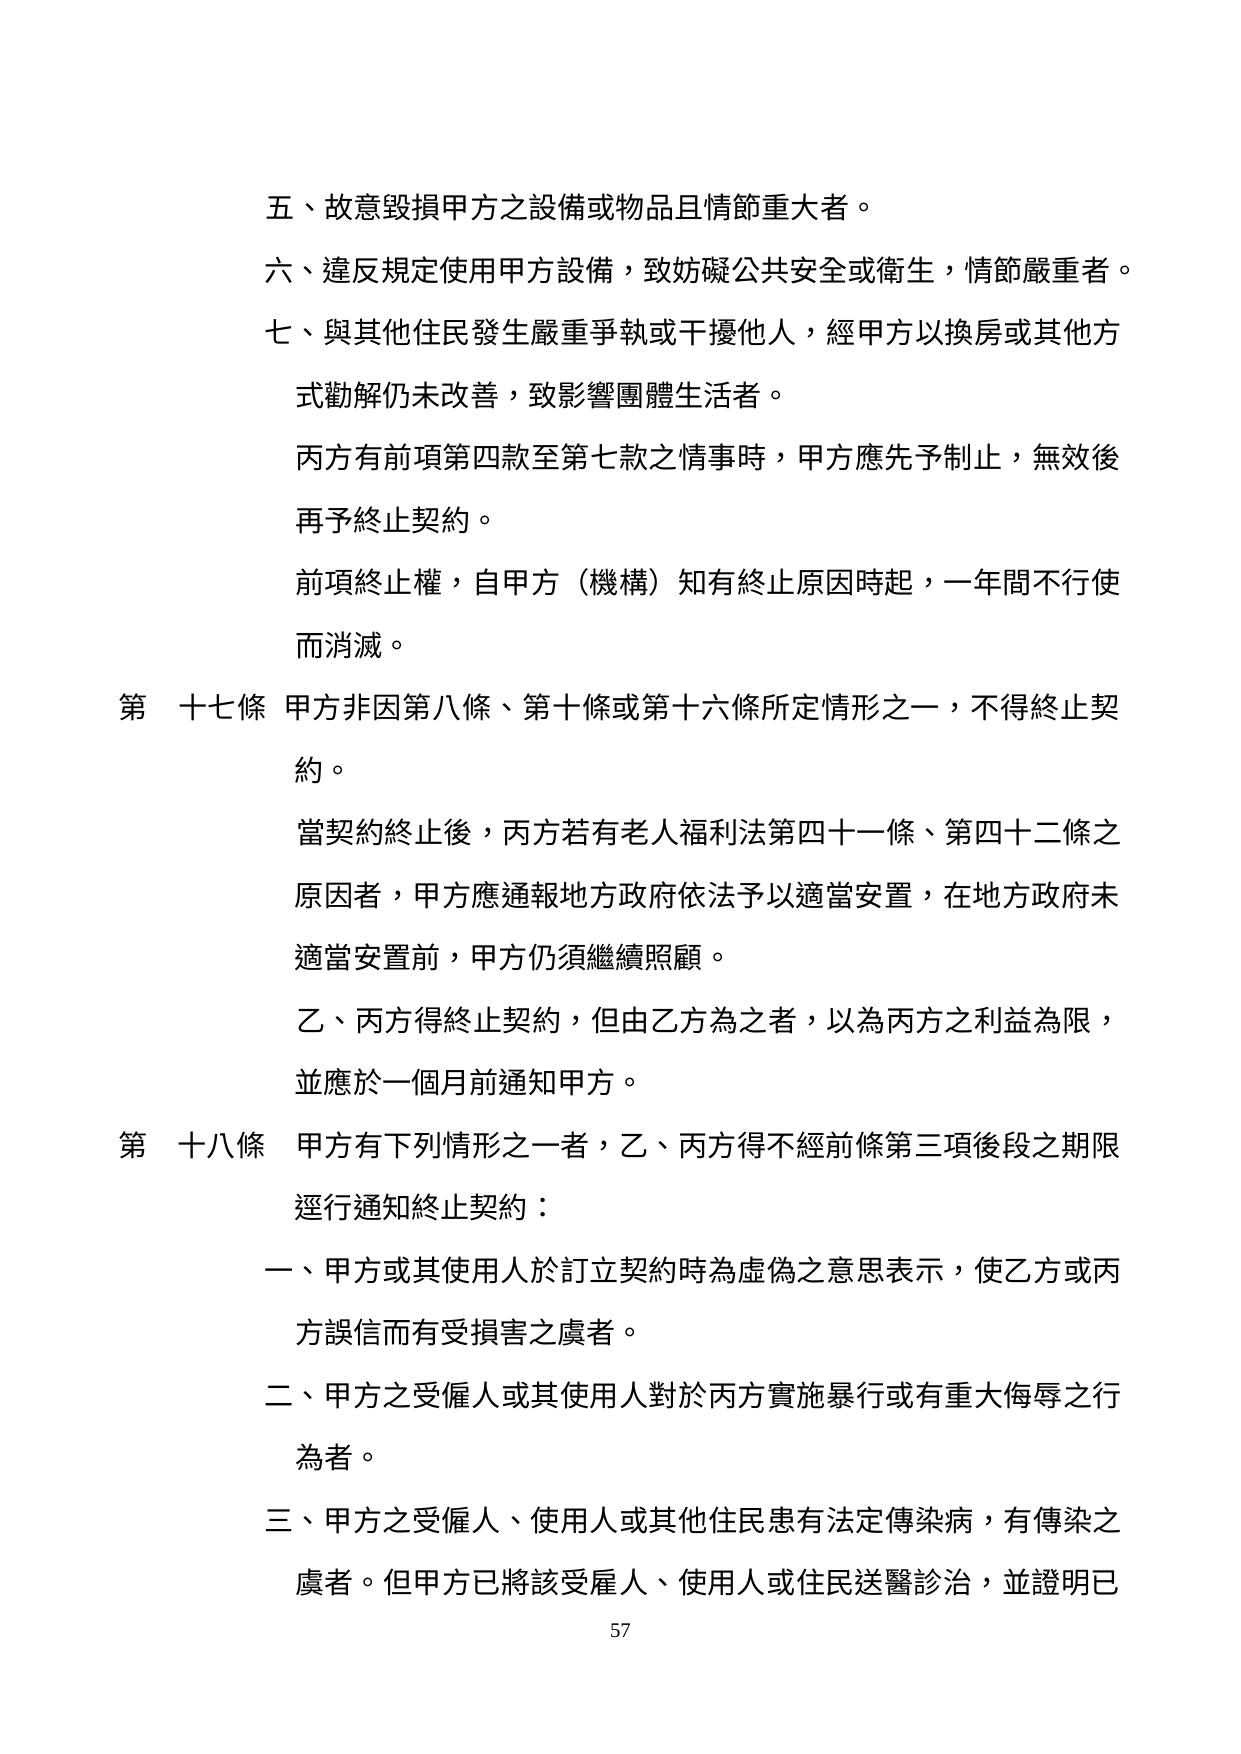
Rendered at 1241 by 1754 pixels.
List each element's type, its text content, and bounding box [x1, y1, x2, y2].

text 六、違反規定使用甲方設備，致妨礙公共安全或衛生，情節嚴重者。 [264, 227, 1122, 289]
text 七、與其他住民發生嚴重爭執或干擾他人，經甲方以換房或其他方式勸解仍未改善，致影響團體生活者。 [264, 289, 1122, 414]
text 第 十八條 甲方有下列情形之一者，乙、丙方得不經前條第三項後段之期限，逕行通知終止契約： [118, 1102, 1122, 1227]
text 乙、丙方得終止契約，但由乙方為之者，以為丙方之利益為限，並應於一個月前通知甲方。 [118, 977, 1122, 1102]
text 二、甲方之受僱人或其使用人對於丙方實施暴行或有重大侮辱之行為者。 [264, 1352, 1122, 1477]
text 三、甲方之受僱人、使用人或其他住民患有法定傳染病，有傳染之虞者。但甲方已將該受雇人、使用人或住民送醫診治，並證明已 [264, 1477, 1122, 1602]
text 當契約終止後，丙方若有老人福利法第四十一條、第四十二條之原因者，甲方應通報地方政府依法予以適當安置，在地方政府未適當安置前，甲方仍須繼續照顧。 [118, 789, 1122, 977]
text 第 十七條 甲方非因第八條、第十條或第十六條所定情形之一，不得終止契約。 [118, 664, 1122, 789]
text 丙方有前項第四款至第七款之情事時，甲方應先予制止，無效後再予終止契約。 [295, 414, 1122, 539]
text 前項終止權，自甲方（機構）知有終止原因時起，一年間不行使而消滅。 [295, 539, 1122, 664]
text 一、甲方或其使用人於訂立契約時為虛偽之意思表示，使乙方或丙方誤信而有受損害之虞者。 [264, 1227, 1122, 1352]
text 五、故意毀損甲方之設備或物品且情節重大者。 [266, 164, 1122, 227]
